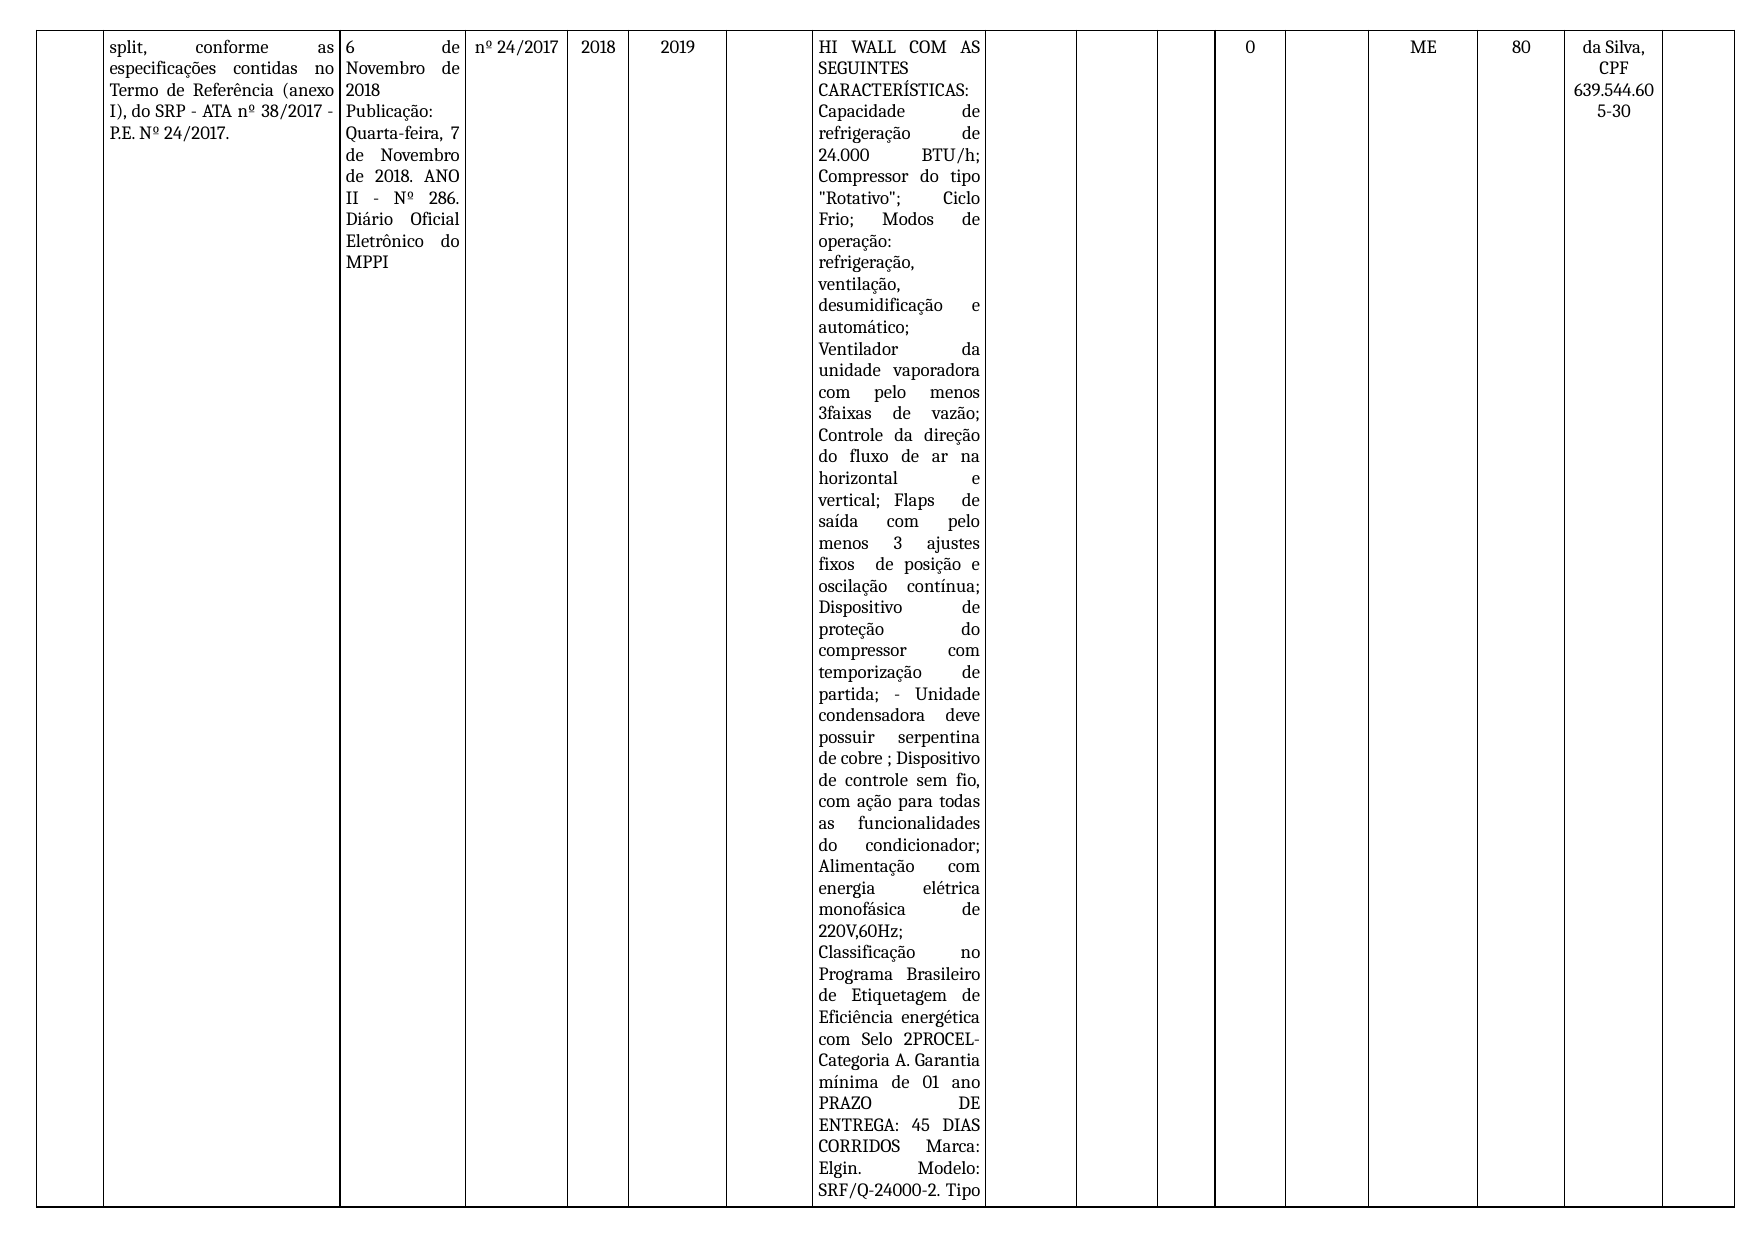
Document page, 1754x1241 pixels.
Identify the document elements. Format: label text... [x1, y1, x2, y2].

table_cell [1077, 31, 1157, 1206]
table_cell da Silva, CPF 639.544.605-30 [1565, 31, 1662, 1206]
table_cell 0 [1216, 31, 1285, 1206]
table_cell nº 24/2017 [466, 31, 567, 1206]
table_cell HI WALL COM AS SEGUINTES CARACTERÍSTICAS: Capacidade de refrigeração de 24.000 BTU/h; Compressor do tipo "Rotativo"; Ciclo Frio; Modos de operação: refrigeração, ventilação, desumidificação e automático; Ventilador da unidade vaporadora com pelo menos 3faixas de vazão; Controle da direção do fluxo de ar na horizontal e vertical; Flaps de saída com pelo menos 3 ajustes fixos de posição e oscilação contínua; Dispositivo de proteção do compressor com temporização de partida; - Unidade condensadora deve possuir serpentina de cobre ; Dispositivo de controle sem fio, com ação para todas as funcionalidades do condicionador; Alimentação com energia elétrica monofásica de 220V,60Hz; Classificação no Programa Brasileiro de Etiquetagem de Eficiência energética com Selo 2PROCEL- Categoria A. Garantia mínima de 01 ano PRAZO DE ENTREGA: 45 DIAS CORRIDOS Marca: Elgin. Modelo: SRF/Q-24000-2. Tipo [813, 31, 985, 1206]
table_cell [37, 31, 103, 1206]
table_cell split, conforme as especificações contidas no Termo de Referência (anexo I), do SRP - ATA nº 38/2017 - P.E. Nº 24/2017. [104, 31, 339, 1206]
table_cell [1286, 31, 1368, 1206]
table_cell 2019 [629, 31, 726, 1206]
table_cell [727, 31, 812, 1206]
table_cell 80 [1478, 31, 1564, 1206]
table_cell [1158, 31, 1214, 1206]
table_cell - ME [1369, 31, 1477, 1206]
table_cell 2018 [568, 31, 628, 1206]
table_cell [1663, 31, 1734, 1206]
table_cell [986, 31, 1076, 1206]
table_cell 6 de Novembro de 2018 Publicação: Quarta-feira, 7 de Novembro de 2018. ANO II - Nº 286. Diário Oficial Eletrônico do MPPI [341, 31, 465, 1206]
